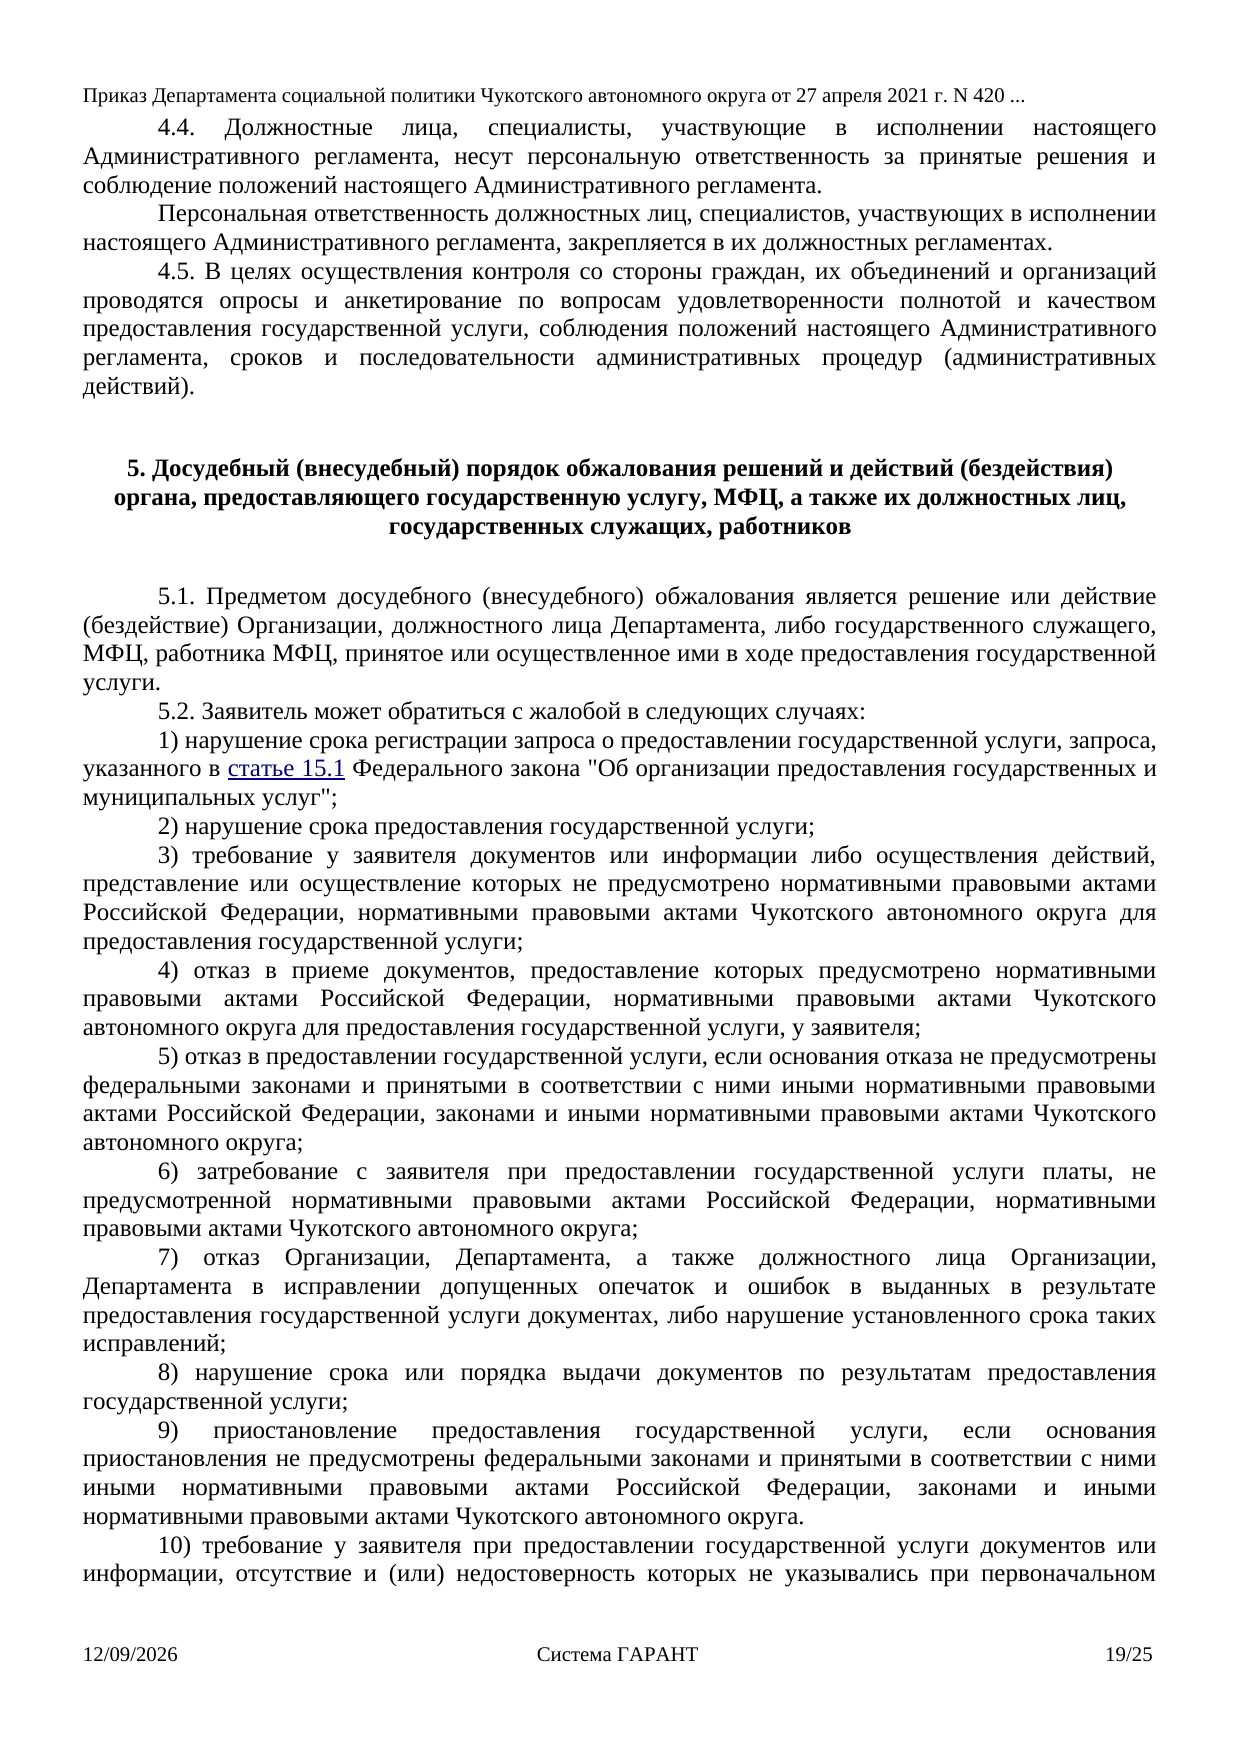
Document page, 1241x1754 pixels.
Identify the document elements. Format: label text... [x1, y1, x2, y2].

text 5.1. Предметом досудебного (внесудебного) обжалования является решение или действие (бездействие) Организации, должностного лица Департамента, либо государственного служащего, МФЦ, работника МФЦ, принятое или осуществленное ими в ходе предоставления государственной услуги. [83, 581, 1157, 696]
text 6) затребование с заявителя при предоставлении государственной услуги платы, не предусмотренной нормативными правовыми актами Российской Федерации, нормативными правовыми актами Чукотского автономного округа; [83, 1156, 1157, 1242]
text 5) отказ в предоставлении государственной услуги, если основания отказа не предусмотрены федеральными законами и принятыми в соответствии с ними иными нормативными правовыми актами Российской Федерации, законами и иными нормативными правовыми актами Чукотского автономного округа; [83, 1041, 1157, 1156]
text 5.2. Заявитель может обратиться с жалобой в следующих случаях: [83, 696, 1157, 725]
text 4.4. Должностные лица, специалисты, участвующие в исполнении настоящего Административного регламента, несут персональную ответственность за принятые решения и соблюдение положений настоящего Административного регламента. [83, 112, 1157, 198]
text 8) нарушение срока или порядка выдачи документов по результатам предоставления государственной услуги; [83, 1357, 1157, 1415]
text 7) отказ Организации, Департамента, а также должностного лица Организации, Департамента в исправлении допущенных опечаток и ошибок в выданных в результате предоставления государственной услуги документах, либо нарушение установленного срока таких исправлений; [83, 1242, 1157, 1357]
text 3) требование у заявителя документов или информации либо осуществления действий, представление или осуществление которых не предусмотрено нормативными правовыми актами Российской Федерации, нормативными правовыми актами Чукотского автономного округа для предоставления государственной услуги; [83, 840, 1157, 955]
text 4.5. В целях осуществления контроля со стороны граждан, их объединений и организаций проводятся опросы и анкетирование по вопросам удовлетворенности полнотой и качеством предоставления государственной услуги, соблюдения положений настоящего Административного регламента, сроков и последовательности административных процедур (административных действий). [83, 256, 1157, 400]
text 9) приостановление предоставления государственной услуги, если основания приостановления не предусмотрены федеральными законами и принятыми в соответствии с ними иными нормативными правовыми актами Российской Федерации, законами и иными нормативными правовыми актами Чукотского автономного округа. [83, 1415, 1157, 1530]
text Персональная ответственность должностных лиц, специалистов, участвующих в исполнении настоящего Административного регламента, закрепляется в их должностных регламентах. [83, 198, 1157, 256]
subtitle 5. Досудебный (внесудебный) порядок обжалования решений и действий (бездействия) органа, предоставляющего государственную услугу, МФЦ, а также их должностных лиц, государственных служащих, работников [83, 453, 1157, 540]
text 1) нарушение срока регистрации запроса о предоставлении государственной услуги, запроса, указанного в статье 15.1 Федерального закона "Об организации предоставления государственных и муниципальных услуг"; [83, 725, 1157, 811]
text 2) нарушение срока предоставления государственной услуги; [83, 811, 1157, 840]
text 10) требование у заявителя при предоставлении государственной услуги документов или информации, отсутствие и (или) недостоверность которых не указывались при первоначальном [83, 1530, 1157, 1587]
text 4) отказ в приеме документов, предоставление которых предусмотрено нормативными правовыми актами Российской Федерации, нормативными правовыми актами Чукотского автономного округа для предоставления государственной услуги, у заявителя; [83, 955, 1157, 1041]
